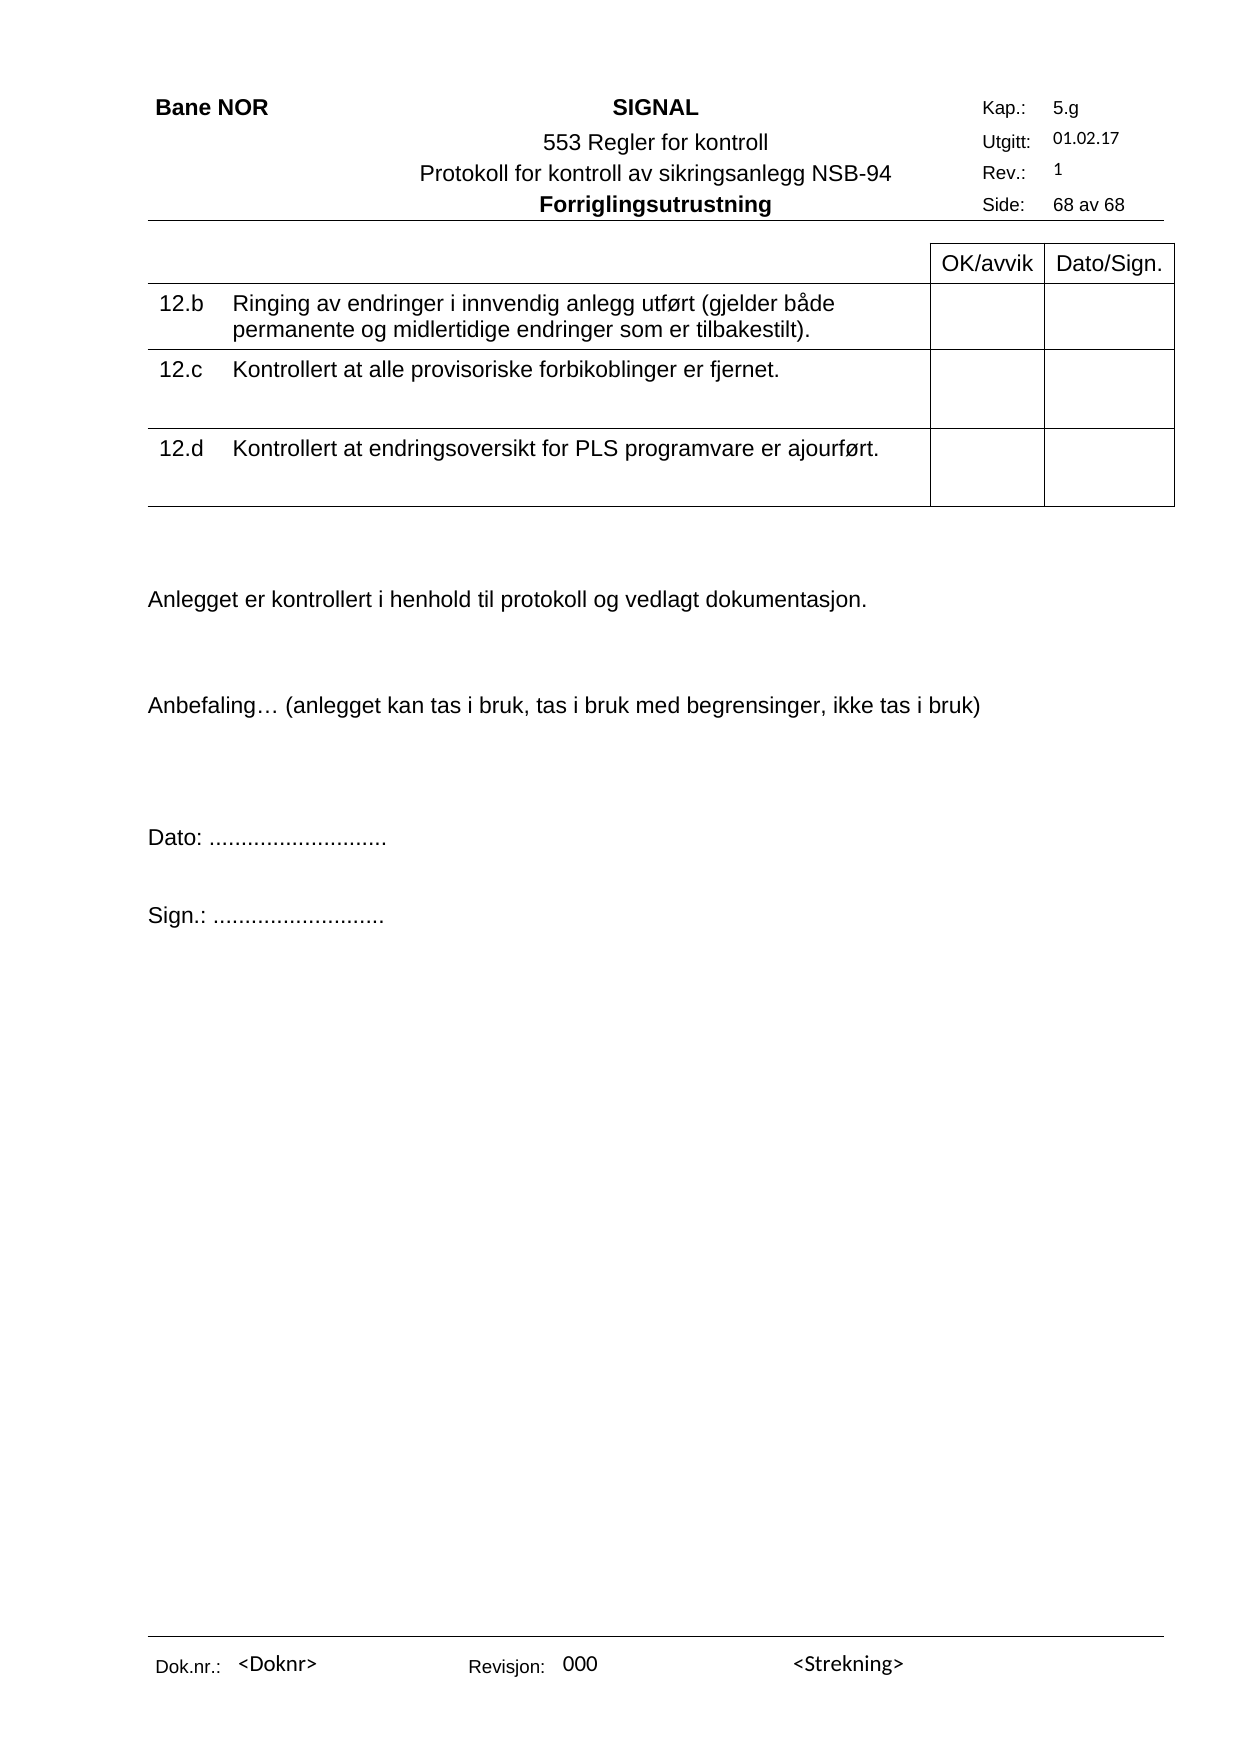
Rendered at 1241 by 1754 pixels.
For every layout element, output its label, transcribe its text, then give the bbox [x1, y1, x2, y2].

table_header OK/avvik [931, 244, 1044, 282]
text Dato: ............................ [148, 823, 1152, 850]
text Sign.: ........................... [148, 902, 1152, 929]
table_cell 12.d [148, 429, 221, 506]
table_header Dato/Sign. [1045, 244, 1174, 282]
table_cell [931, 429, 1044, 506]
table_cell [1045, 429, 1174, 506]
table_header [148, 243, 221, 282]
table_cell [1045, 284, 1174, 349]
table_cell [1045, 350, 1174, 427]
table_header [221, 243, 930, 282]
table_cell 12.b [148, 284, 221, 349]
table_cell Kontrollert at endringsoversikt for PLS programvare er ajourført. [221, 429, 930, 506]
text Anbefaling… (anlegget kan tas i bruk, tas i bruk med begrensinger, ikke tas i bruk) [148, 692, 1152, 718]
table_cell 12.c [148, 350, 221, 427]
text Anlegget er kontrollert i henhold til protokoll og vedlagt dokumentasjon. [148, 586, 1152, 613]
table_cell Kontrollert at alle provisoriske forbikoblinger er fjernet. [221, 350, 930, 427]
table_cell [931, 284, 1044, 349]
table_cell Ringing av endringer i innvendig anlegg utført (gjelder både permanente og midlertidige endringer som er tilbakestilt). [221, 284, 930, 349]
table_cell [931, 350, 1044, 427]
